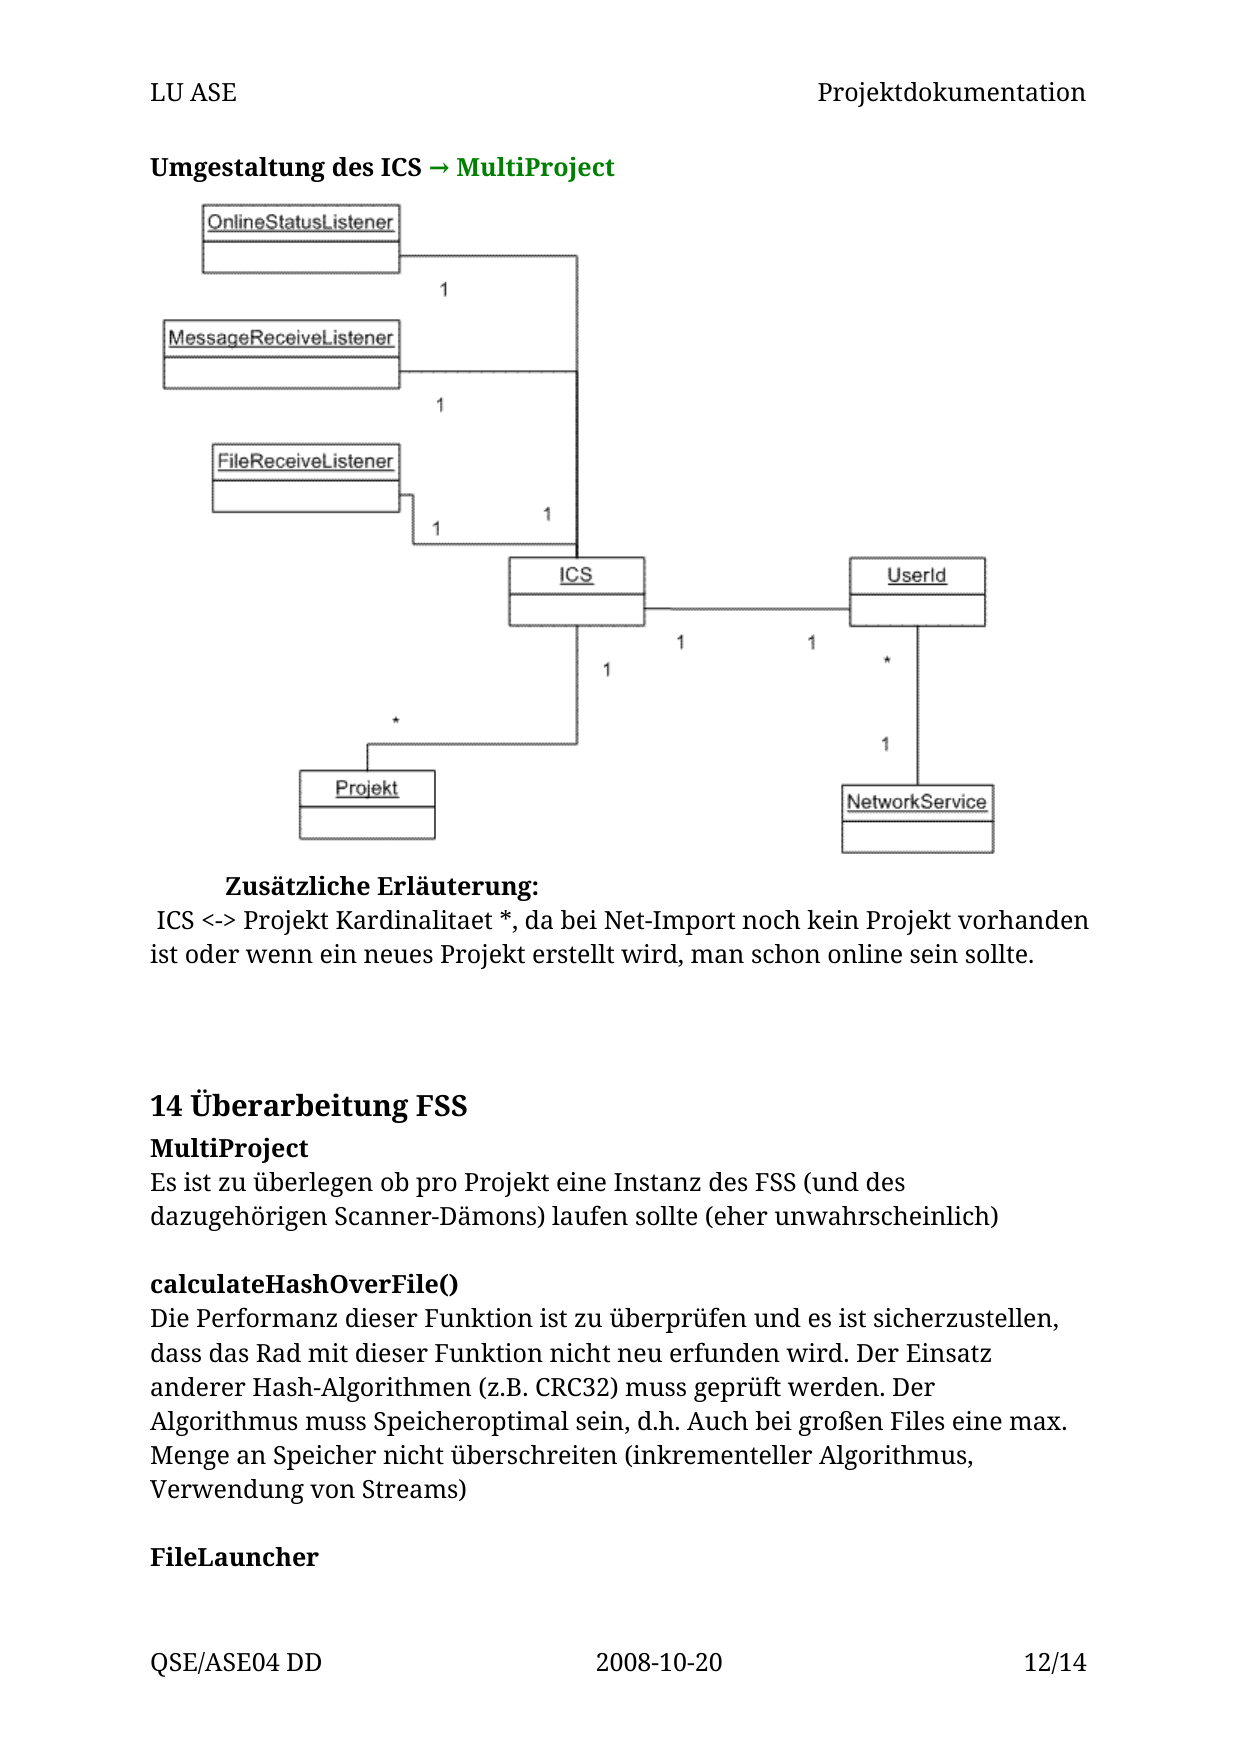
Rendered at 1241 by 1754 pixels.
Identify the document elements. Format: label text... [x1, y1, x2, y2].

text Die Performanz dieser Funktion ist zu überprüfen und es ist sicherzustellen, dass das Rad mit dieser Funktion nicht neu erfunden wird. Der Einsatz anderer Hash-Algorithmen (z.B. CRC32) muss geprüft werden. Der Algorithmus muss Speicheroptimal sein, d.h. Auch bei großen Files eine max. Menge an Speicher nicht überschreiten (inkrementeller Algorithmus, Verwendung von Streams) [150, 1301, 1090, 1506]
text calculateHashOverFile() [150, 1267, 1090, 1301]
picture [155, 195, 1016, 869]
subtitle Überarbeitung FSS [150, 1085, 1090, 1124]
text Umgestaltung des ICS → MultiProject [150, 150, 1090, 184]
text ICS <-> Projekt Kardinalitaet *, da bei Net-Import noch kein Projekt vorhanden ist oder wenn ein neues Projekt erstellt wird, man schon online sein sollte. [150, 903, 1090, 971]
text MultiProject Es ist zu überlegen ob pro Projekt eine Instanz des FSS (und des dazugehörigen Scanner-Dämons) laufen sollte (eher unwahrscheinlich) [150, 1131, 1090, 1233]
text FileLauncher [150, 1539, 1090, 1574]
text Zusätzliche Erläuterung: [150, 869, 1090, 903]
